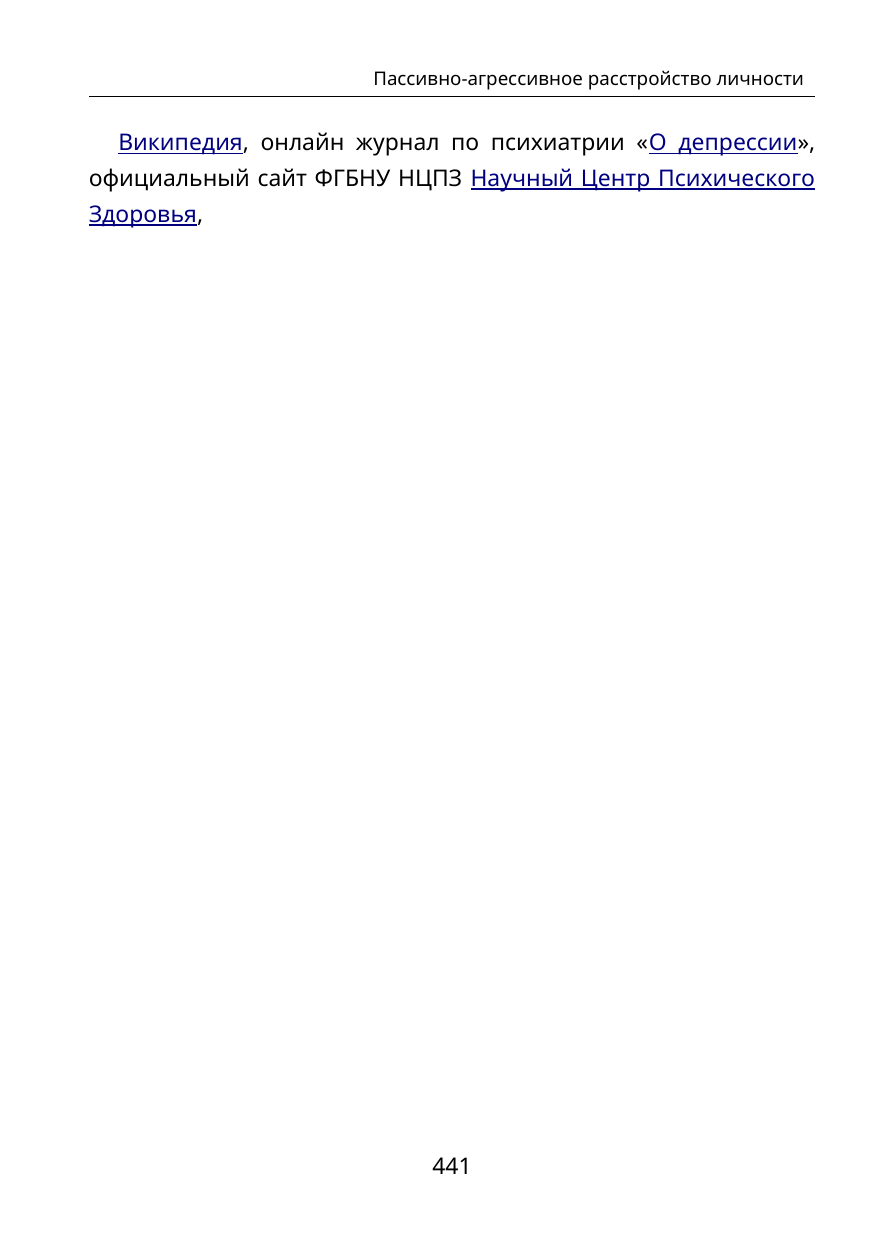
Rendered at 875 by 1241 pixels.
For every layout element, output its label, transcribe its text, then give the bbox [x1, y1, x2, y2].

text Википедия, онлайн журнал по психиатрии «О депрессии», официальный сайт ФГБНУ НЦПЗ Научный Центр Психического Здоровья, [88, 126, 815, 229]
